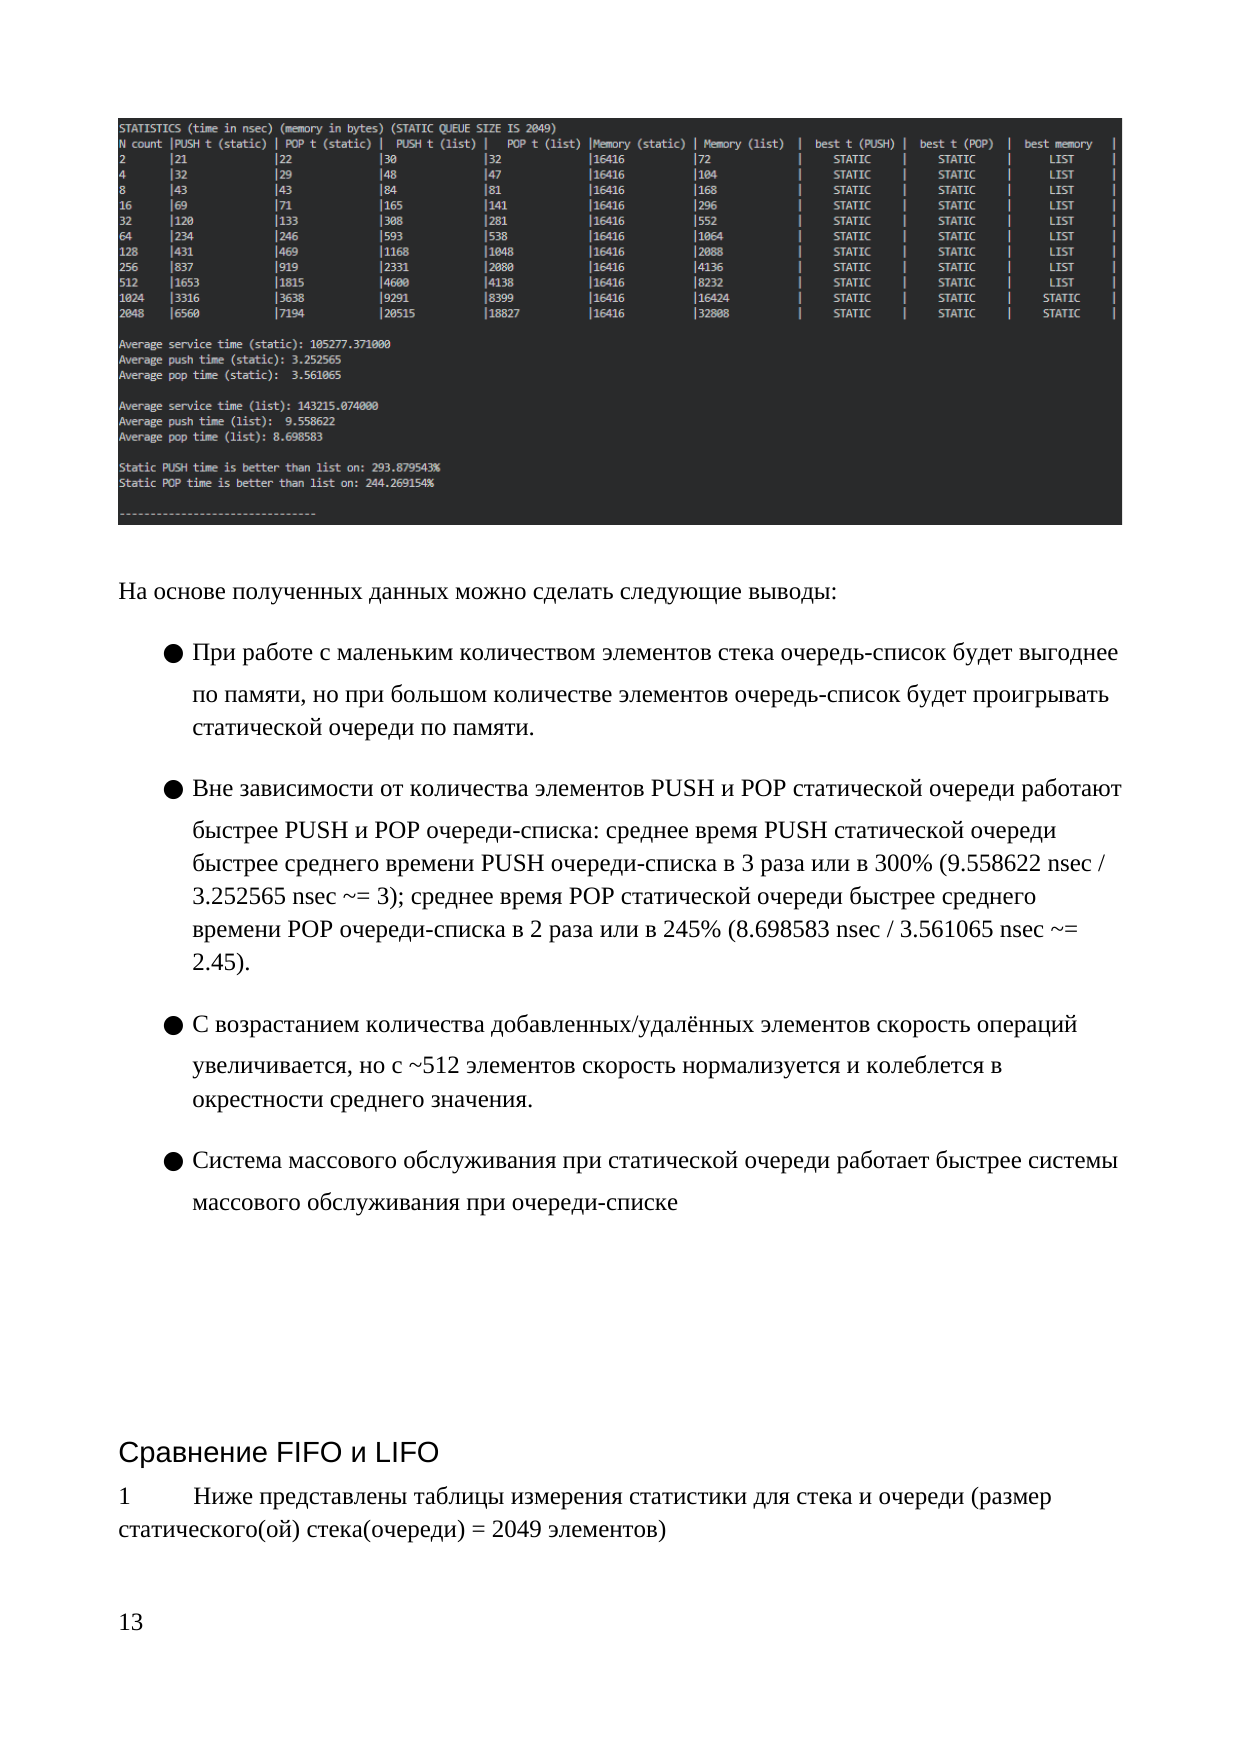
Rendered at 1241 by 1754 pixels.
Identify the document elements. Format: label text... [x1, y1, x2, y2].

list Система массового обслуживания при статической очереди работает быстрее системы массового обслуживания при очереди-списке [162, 1131, 1122, 1216]
list При работе с маленьким количеством элементов стека очередь-список будет выгоднее по памяти, но при большом количестве элементов очередь-список будет проигрывать статической очереди по памяти. [162, 624, 1122, 741]
subtitle Сравнение FIFO и LIFO [118, 1435, 1122, 1469]
list Ниже представлены таблицы измерения статистики для стека и очереди (размер статического(ой) стека(очереди) = 2049 элементов) [118, 1481, 1122, 1543]
picture [118, 118, 1123, 525]
list С возрастанием количества добавленных/удалённых элементов скорость операций увеличивается, но с ~512 элементов скорость нормализуется и колеблется в окрестности среднего значения. [162, 995, 1122, 1112]
list Вне зависимости от количества элементов PUSH и POP статической очереди работают быстрее PUSH и POP очереди-списка: среднее время PUSH статической очереди быстрее среднего времени PUSH очереди-списка в 3 раза или в 300% (9.558622 nsec / 3.252565 nsec ~= 3); среднее время POP статической очереди быстрее среднего времени POP очереди-списка в 2 раза или в 245% (8.698583 nsec / 3.561065 nsec ~= 2.45). [162, 760, 1122, 976]
text На основе полученных данных можно сделать следующие выводы: [118, 576, 1122, 605]
